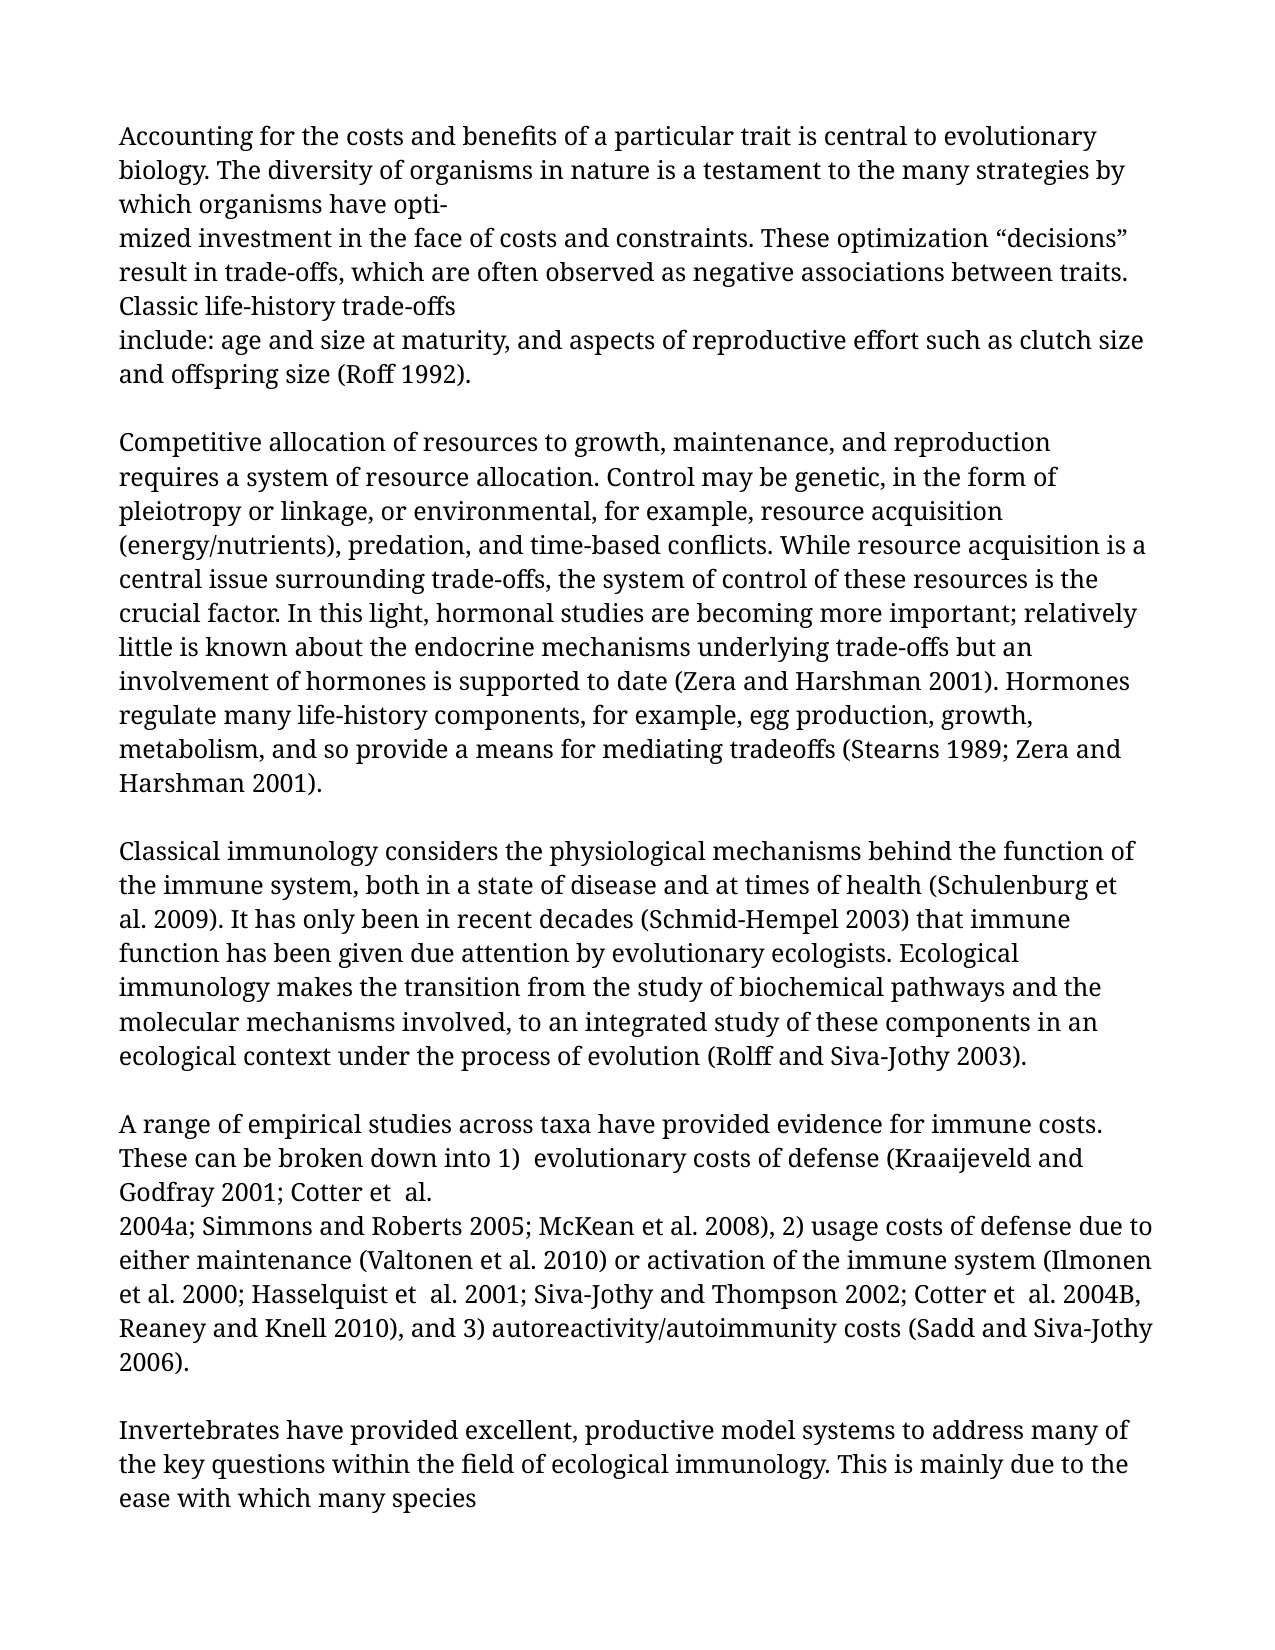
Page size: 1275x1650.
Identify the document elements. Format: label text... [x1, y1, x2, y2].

text Classical immunology considers the physiological mechanisms behind the function of the immune system, both in a state of disease and at times of health (Schulenburg et al. 2009). It has only been in recent decades (Schmid-Hempel 2003) that immune function has been given due attention by evolutionary ecologists. Ecological immunology makes the transition from the study of biochemical pathways and the molecular mechanisms involved, to an integrated study of these components in an ecological context under the process of evolution (Rolff and Siva-Jothy 2003). [118, 834, 1156, 1072]
text 2004a; Simmons and Roberts 2005; McKean et al. 2008), 2) usage costs of defense due to either maintenance (Valtonen et al. 2010) or activation of the immune system (Ilmonen et al. 2000; Hasselquist et al. 2001; Siva-Jothy and Thompson 2002; Cotter et al. 2004B, Reaney and Knell 2010), and 3) autoreactivity/autoimmunity costs (Sadd and Siva-Jothy 2006). [118, 1208, 1156, 1379]
text Competitive allocation of resources to growth, maintenance, and reproduction requires a system of resource allocation. Control may be genetic, in the form of pleiotropy or linkage, or environmental, for example, resource acquisition (energy/nutrients), predation, and time-based conflicts. While resource acquisition is a central issue surrounding trade-offs, the system of control of these resources is the crucial factor. In this light, hormonal studies are becoming more important; relatively little is known about the endocrine mechanisms underlying trade-offs but an involvement of hormones is supported to date (Zera and Harshman 2001). Hormones regulate many life-history components, for example, egg production, growth, metabolism, and so provide a means for mediating tradeoffs (Stearns 1989; Zera and Harshman 2001). [118, 425, 1156, 800]
text Invertebrates have provided excellent, productive model systems to address many of the key questions within the field of ecological immunology. This is mainly due to the ease with which many species [118, 1413, 1156, 1515]
text include: age and size at maturity, and aspects of reproductive effort such as clutch size and offspring size (Roff 1992). [118, 323, 1156, 391]
text Accounting for the costs and benefits of a particular trait is central to evolutionary biology. The diversity of organisms in nature is a testament to the many strategies by which organisms have opti- [118, 118, 1156, 221]
text mized investment in the face of costs and constraints. These optimization “decisions” result in trade-offs, which are often observed as negative associations between traits. Classic life-history trade-offs [118, 221, 1156, 323]
text A range of empirical studies across taxa have provided evidence for immune costs. These can be broken down into 1) evolutionary costs of defense (Kraaijeveld and Godfray 2001; Cotter et al. [118, 1106, 1156, 1208]
